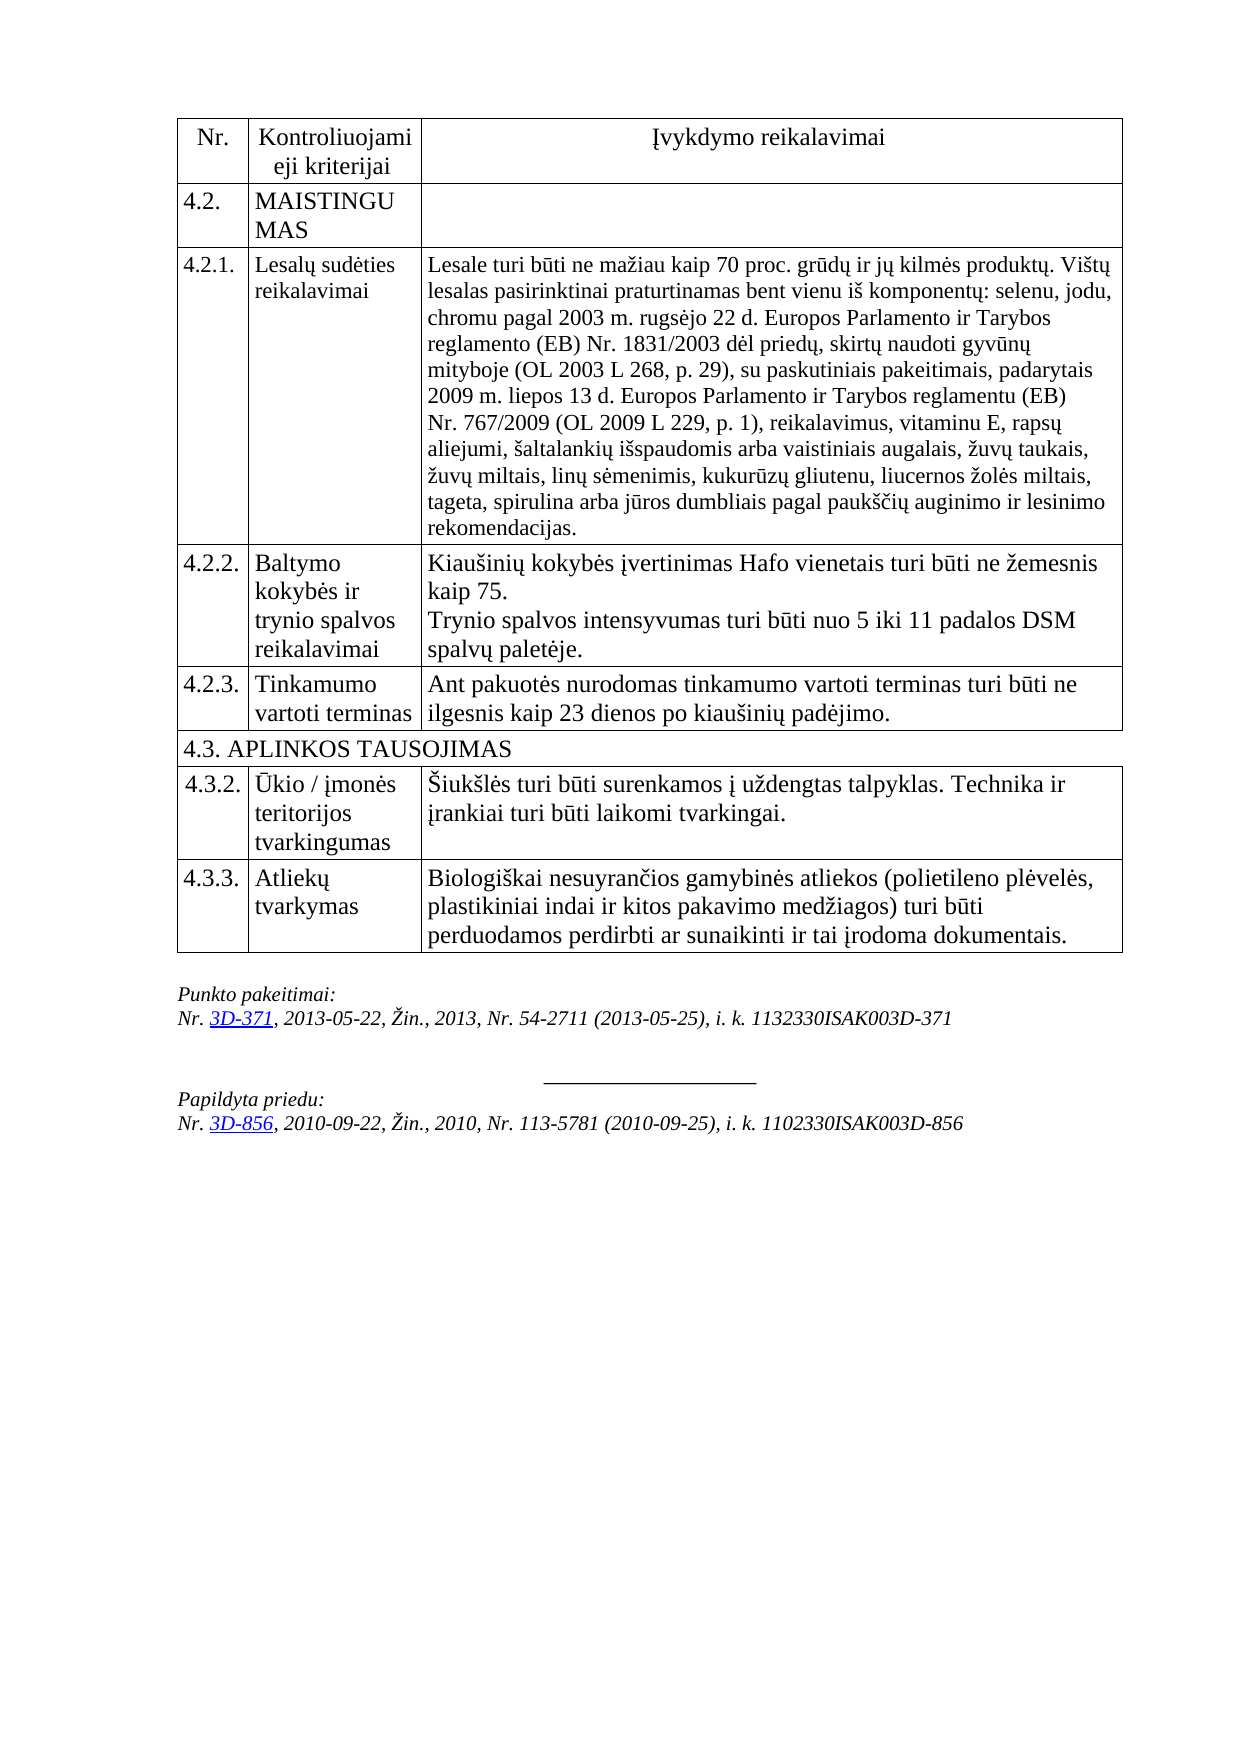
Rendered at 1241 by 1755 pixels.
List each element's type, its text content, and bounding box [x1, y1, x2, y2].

table_cell 4.2.1. [178, 248, 248, 544]
table_cell [422, 184, 1122, 247]
table_cell Kiaušinių kokybės įvertinimas Hafo vienetais turi būti ne žemesnis kaip 75. Trynio spalvos intensyvumas turi būti nuo 5 iki 11 padalos DSM spalvų paletėje. [422, 545, 1122, 666]
table_cell Baltymo kokybės ir trynio spalvos reikalavimai [249, 545, 421, 666]
table_cell 4.2.3. [178, 667, 248, 730]
text Papildyta priedu: [177, 1087, 1122, 1111]
text Nr. 3D-371, 2013-05-22, Žin., 2013, Nr. 54-2711 (2013-05-25), i. k. 1132330ISAK003D-371 [177, 1006, 1122, 1030]
text _________________ [177, 1058, 1122, 1087]
table_cell Lesalų sudėties reikalavimai [249, 248, 421, 544]
table_cell Ant pakuotės nurodomas tinkamumo vartoti terminas turi būti ne ilgesnis kaip 23 dienos po kiaušinių padėjimo. [422, 667, 1122, 730]
table_header Nr. [178, 119, 248, 182]
table_cell Atliekų tvarkymas [249, 860, 421, 952]
table_cell Lesale turi būti ne mažiau kaip 70 proc. grūdų ir jų kilmės produktų. Vištų lesalas pasirinktinai praturtinamas bent vienu iš komponentų: selenu, jodu, chromu pagal 2003 m. rugsėjo 22 d. Europos Parlamento ir Tarybos reglamento (EB) Nr. 1831/2003 dėl priedų, skirtų naudoti gyvūnų mityboje (OL 2003 L 268, p. 29), su paskutiniais pakeitimais, padarytais 2009 m. liepos 13 d. Europos Parlamento ir Tarybos reglamentu (EB) Nr. 767/2009 (OL 2009 L 229, p. 1), reikalavimus, vitaminu E, rapsų aliejumi, šaltalankių išspaudomis arba vaistiniais augalais, žuvų taukais, žuvų miltais, linų sėmenimis, kukurūzų gliutenu, liucernos žolės miltais, tageta, spirulina arba jūros dumbliais pagal paukščių auginimo ir lesinimo rekomendacijas. [422, 248, 1122, 544]
table_cell Tinkamumo vartoti terminas [249, 667, 421, 730]
table_header Kontroliuojamieji kriterijai [249, 119, 421, 182]
table_cell 4.2.2. [178, 545, 248, 666]
text Nr. 3D-856, 2010-09-22, Žin., 2010, Nr. 113-5781 (2010-09-25), i. k. 1102330ISAK003D-856 [177, 1111, 1122, 1135]
table_cell Ūkio / įmonės teritorijos tvarkingumas [249, 767, 421, 859]
table_cell 4.3.3. [178, 860, 248, 952]
text Punkto pakeitimai: [177, 982, 1122, 1006]
table_cell Šiukšlės turi būti surenkamos į uždengtas talpyklas. Technika ir įrankiai turi būti laikomi tvarkingai. [422, 767, 1122, 859]
table_cell 4.2. [178, 184, 248, 247]
table_cell 4.3. APLINKOS TAUSOJIMAS [178, 731, 1122, 766]
table_header Įvykdymo reikalavimai [422, 119, 1122, 182]
table_cell Biologiškai nesuyrančios gamybinės atliekos (polietileno plėvelės, plastikiniai indai ir kitos pakavimo medžiagos) turi būti perduodamos perdirbti ar sunaikinti ir tai įrodoma dokumentais. [422, 860, 1122, 952]
table_cell MAISTINGUMAS [249, 184, 421, 247]
table_cell 4.3.2. [178, 767, 248, 859]
